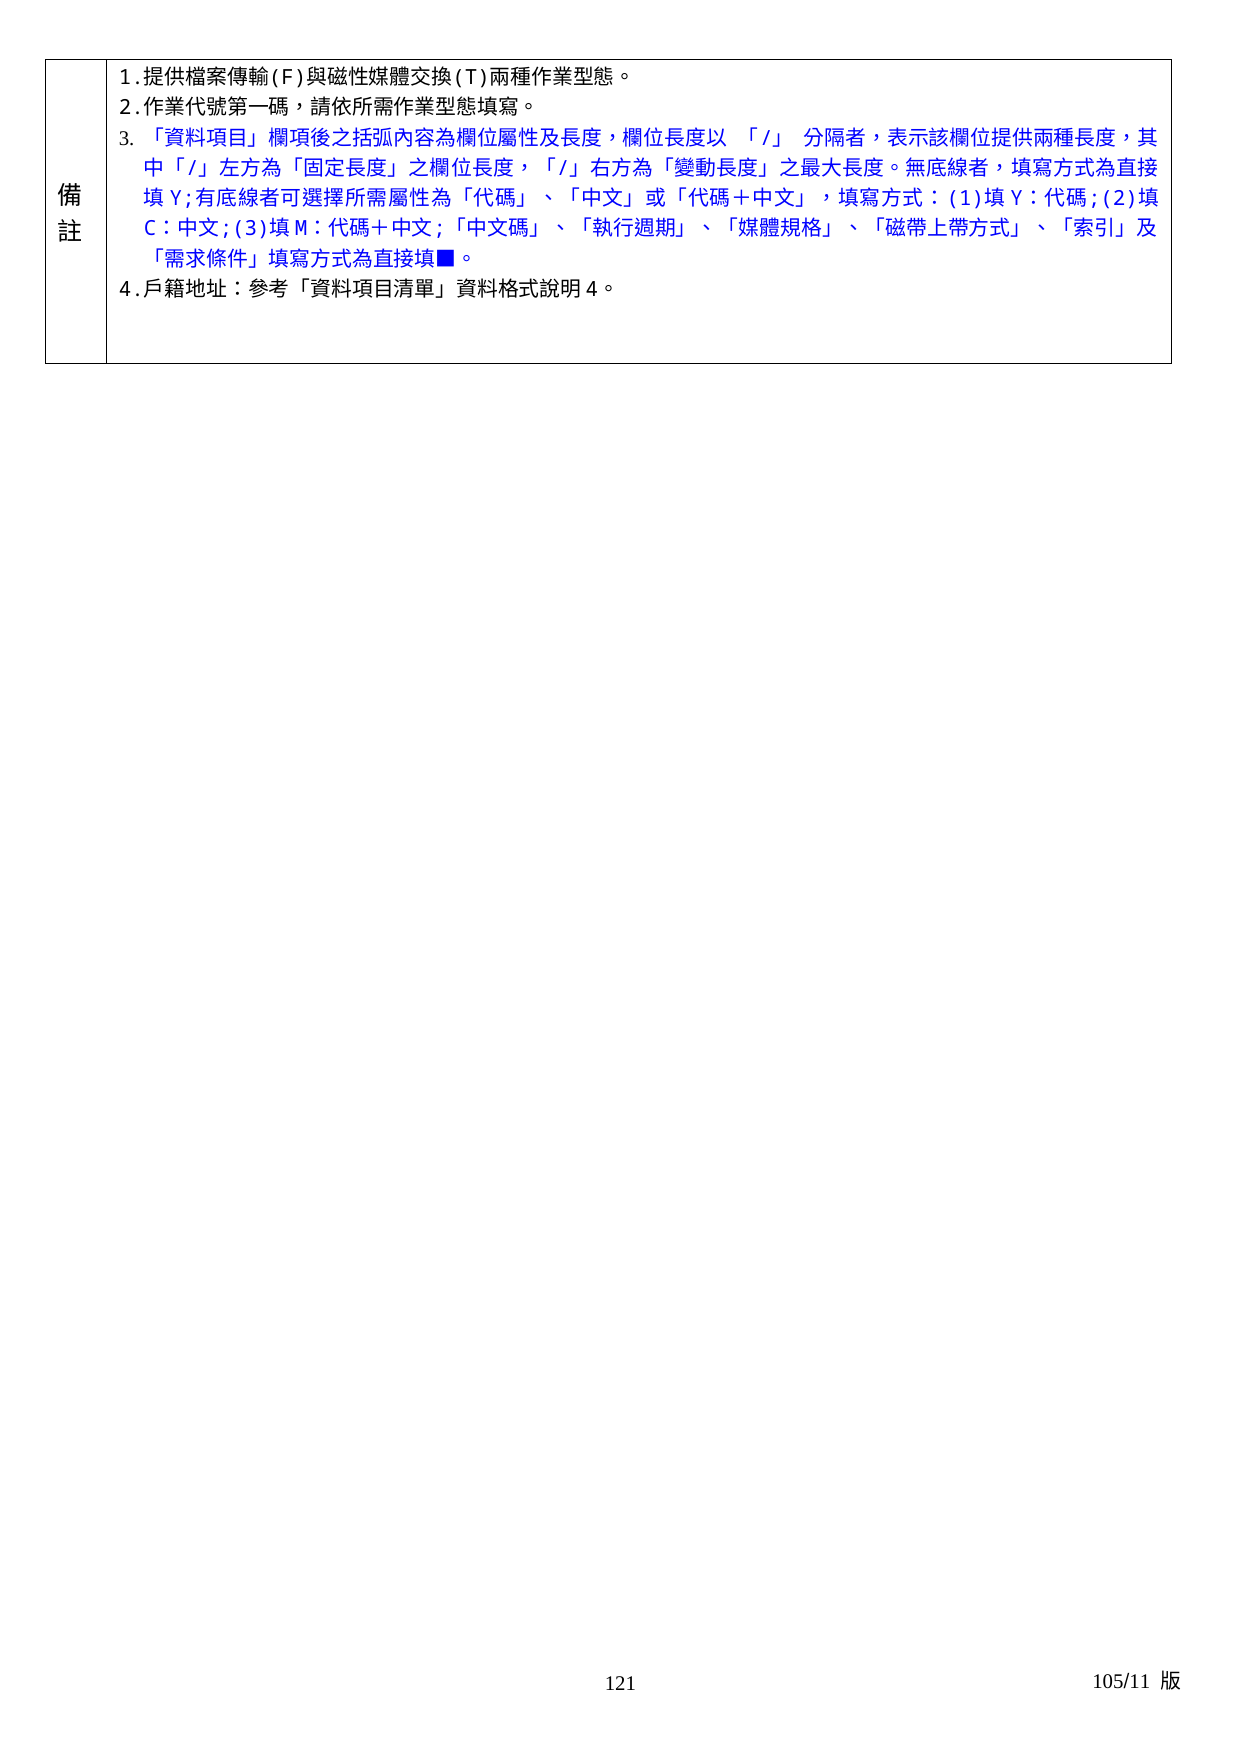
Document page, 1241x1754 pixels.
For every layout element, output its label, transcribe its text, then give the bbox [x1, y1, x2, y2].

table_cell 提供檔案傳輸(F)與磁性媒體交換(T)兩種作業型態。 作業代號第一碼，請依所需作業型態填寫。 「資料項目」欄項後之括弧內容為欄位屬性及長度，欄位長度以 「/」 分隔者，表示該欄位提供兩種長度，其中「/」左方為「固定長度」之欄位長度，「/」右方為「變動長度」之最大長度。無底線者，填寫方式為直接填Y;有底線者可選擇所需屬性為「代碼」、「中文」或「代碼＋中文」，填寫方式：(1)填Y：代碼;(2)填C：中文;(3)填M：代碼＋中文;「中文碼」、「執行週期」、「媒體規格」、「磁帶上帶方式」、「索引」及「需求條件」填寫方式為直接填■。 戶籍地址：參考「資料項目清單」資料格式說明4。 [107, 60, 1171, 363]
table_cell 備註 [46, 60, 106, 363]
